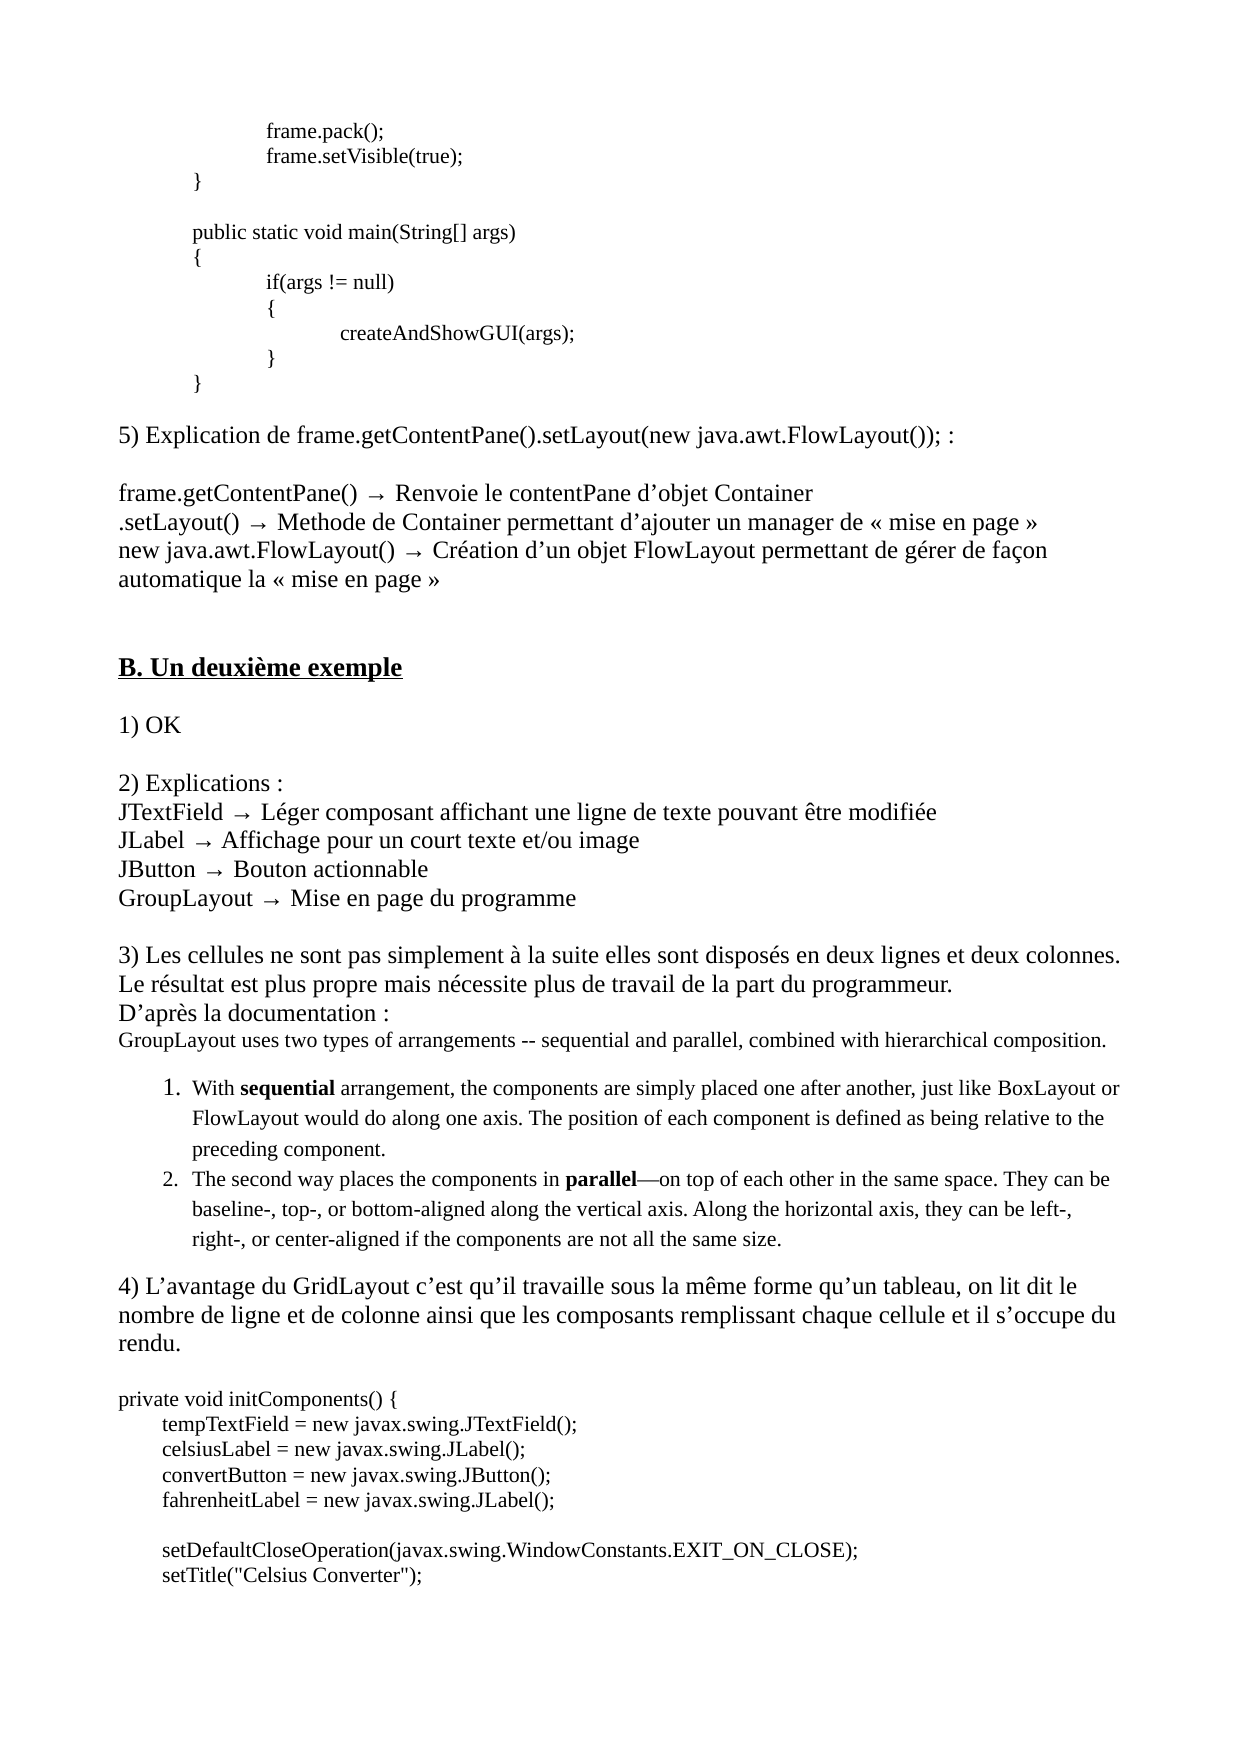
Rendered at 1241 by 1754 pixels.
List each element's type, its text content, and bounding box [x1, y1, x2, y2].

text } [118, 168, 1122, 194]
text setDefaultCloseOperation(javax.swing.WindowConstants.EXIT_ON_CLOSE); [118, 1537, 1122, 1562]
text B. Un deuxième exemple [118, 651, 1122, 682]
text JTextField → Léger composant affichant une ligne de texte pouvant être modifiée [118, 797, 1122, 826]
text { [118, 244, 1122, 269]
text setTitle("Celsius Converter"); [118, 1562, 1122, 1588]
text convertButton = new javax.swing.JButton(); [118, 1462, 1122, 1487]
text 1) OK [118, 711, 1122, 739]
text .setLayout() → Methode de Container permettant d’ajouter un manager de « mise en page » [118, 507, 1122, 536]
text } [118, 370, 1122, 395]
text if(args != null) [118, 269, 1122, 294]
text public static void main(String[] args) [118, 219, 1122, 244]
text private void initComponents() { [118, 1386, 1122, 1411]
text GroupLayout → Mise en page du programme [118, 883, 1122, 912]
text { [118, 294, 1122, 320]
text new java.awt.FlowLayout() → Création d’un objet FlowLayout permettant de gérer de façon automatique la « mise en page » [118, 536, 1122, 593]
text createAndShowGUI(args); [118, 320, 1122, 345]
text GroupLayout uses two types of arrangements -- sequential and parallel, combined with hierarchical composition. [118, 1027, 1122, 1052]
text 2) Explications : [118, 768, 1122, 797]
list With sequential arrangement, the components are simply placed one after another, just like BoxLayout or FlowLayout would do along one axis. The position of each component is defined as being relative to the preceding component. [162, 1072, 1122, 1161]
text 3) Les cellules ne sont pas simplement à la suite elles sont disposés en deux lignes et deux colonnes. Le résultat est plus propre mais nécessite plus de travail de la part du programmeur. D’après la documentation : [118, 941, 1122, 1027]
text fahrenheitLabel = new javax.swing.JLabel(); [118, 1487, 1122, 1512]
text JLabel → Affichage pour un court texte et/ou image [118, 826, 1122, 854]
list The second way places the components in parallel—on top of each other in the same space. They can be baseline-, top-, or bottom-aligned along the vertical axis. Along the horizontal axis, they can be left-, right-, or center-aligned if the components are not all the same size. [162, 1166, 1122, 1251]
text 5) Explication de frame.getContentPane().setLayout(new java.awt.FlowLayout()); : [118, 421, 1122, 449]
text frame.setVisible(true); [118, 143, 1122, 168]
text JButton → Bouton actionnable [118, 854, 1122, 883]
text celsiusLabel = new javax.swing.JLabel(); [118, 1436, 1122, 1462]
text 4) L’avantage du GridLayout c’est qu’il travaille sous la même forme qu’un tableau, on lit dit le nombre de ligne et de colonne ainsi que les composants remplissant chaque cellule et il s’occupe du rendu. [118, 1271, 1122, 1357]
text frame.getContentPane() → Renvoie le contentPane d’objet Container [118, 478, 1122, 507]
text tempTextField = new javax.swing.JTextField(); [118, 1411, 1122, 1436]
text frame.pack(); [118, 118, 1122, 143]
text } [118, 345, 1122, 370]
